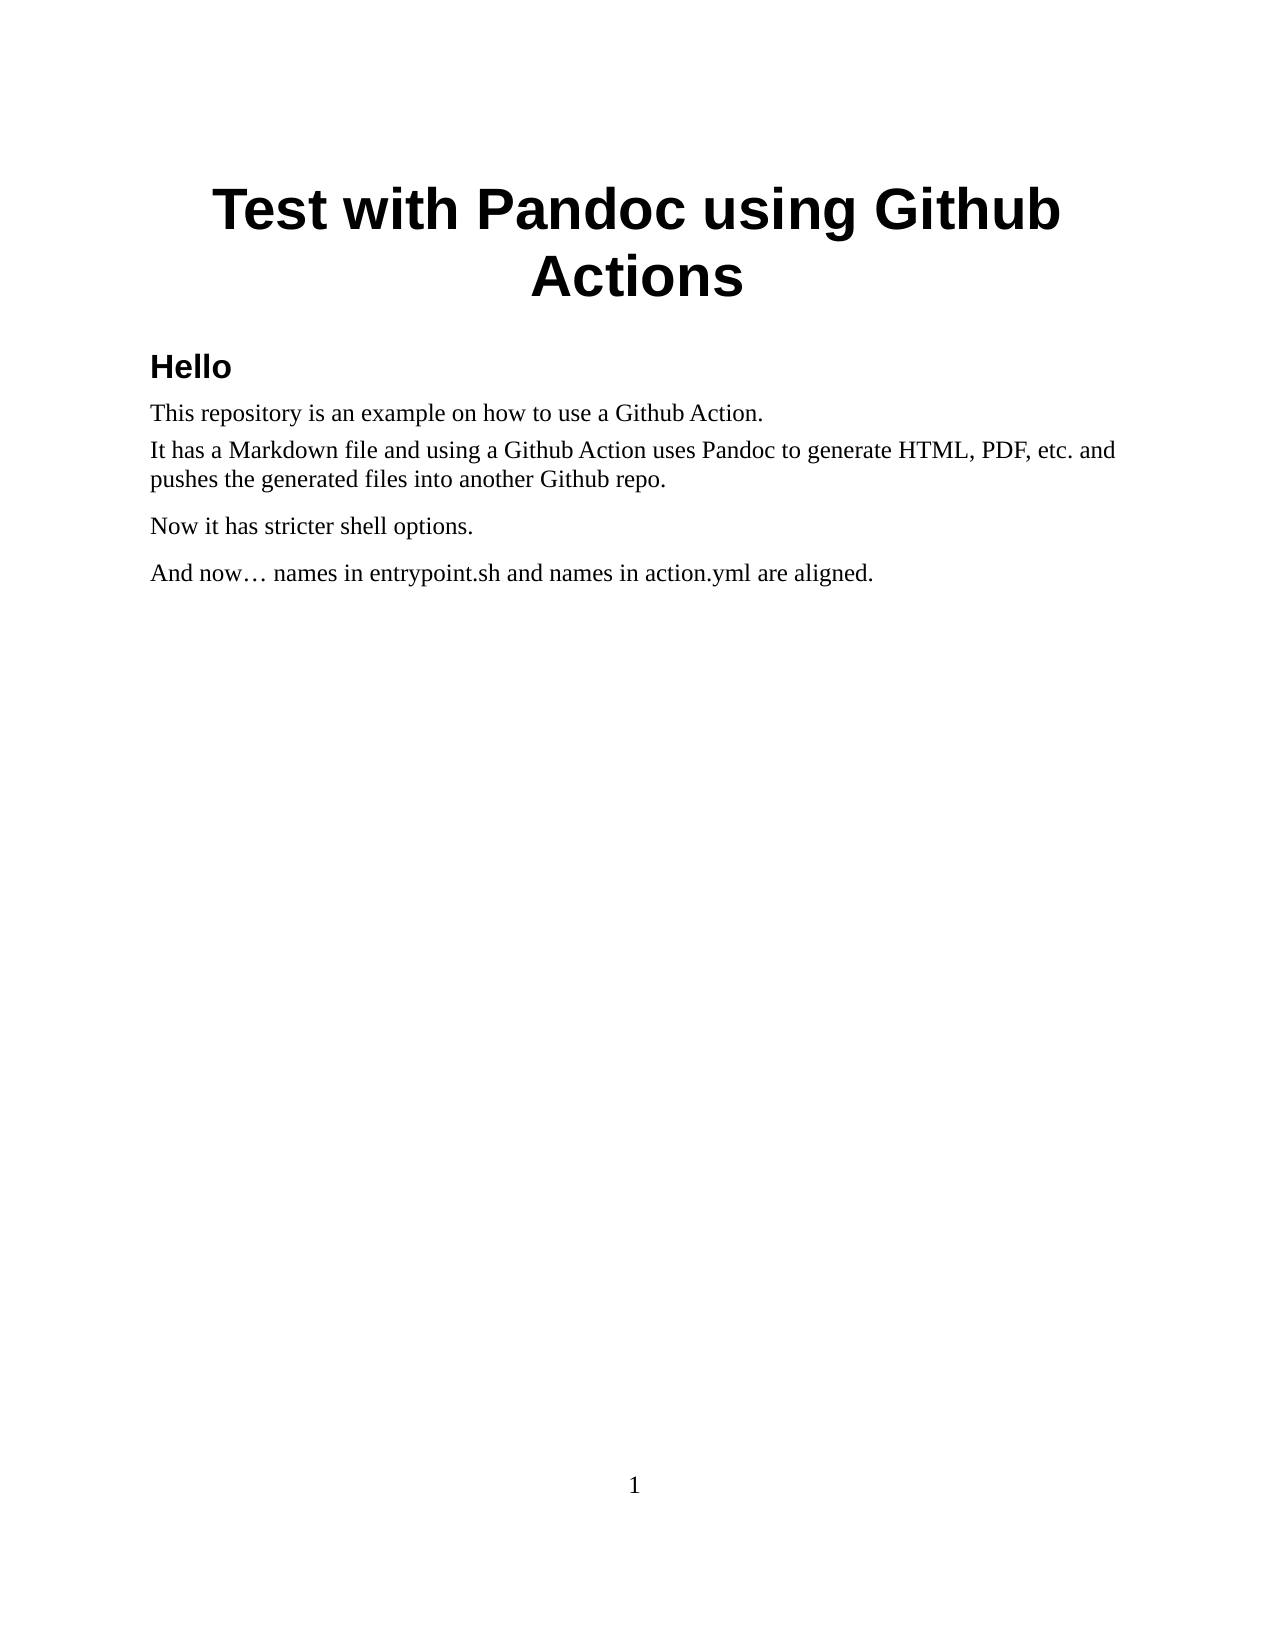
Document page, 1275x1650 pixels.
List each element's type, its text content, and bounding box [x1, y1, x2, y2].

title Test with Pandoc using Github Actions [150, 175, 1125, 309]
subtitle Hello [150, 347, 1125, 385]
text And now… names in entrypoint.sh and names in action.yml are aligned. [150, 558, 1125, 586]
text Now it has stricter shell options. [150, 511, 1125, 540]
text It has a Markdown file and using a Github Action uses Pandoc to generate HTML, PDF, etc. and pushes the generated files into another Github repo. [150, 436, 1125, 493]
text This repository is an example on how to use a Github Action. [150, 398, 1125, 427]
